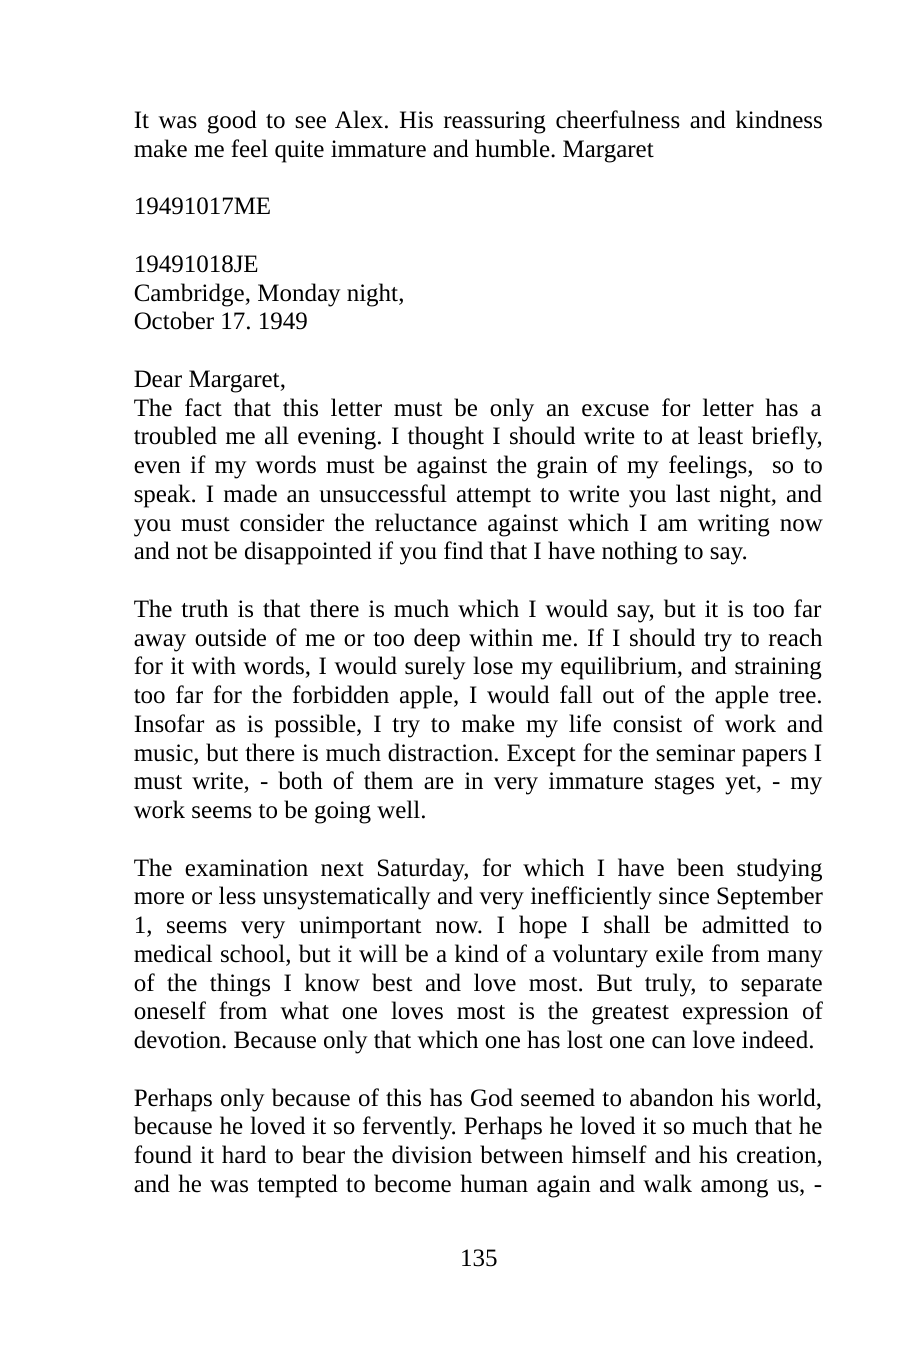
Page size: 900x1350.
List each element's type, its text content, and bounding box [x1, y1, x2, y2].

text The truth is that there is much which I would say, but it is too far away outside of me or too deep within me. If I should try to reach for it with words, I would surely lose my equilibrium, and straining too far for the forbidden apple, I would fall out of the apple tree. Insofar as is possible, I try to make my life consist of work and music, but there is much distraction. Except for the seminar papers I must write, - both of them are in very immature stages yet, - my work seems to be going well. [133, 594, 823, 824]
text 19491017ME [133, 191, 823, 220]
text The fact that this letter must be only an excuse for letter has a troubled me all evening. I thought I should write to at least briefly, even if my words must be against the grain of my feelings, so to speak. I made an unsuccessful attempt to write you last night, and you must consider the reluctance against which I am writing now and not be disappointed if you find that I have nothing to say. [133, 393, 823, 565]
text October 17. 1949 [133, 306, 823, 335]
text It was good to see Alex. His reassuring cheerfulness and kindness make me feel quite immature and humble. Margaret [133, 105, 823, 163]
text The examination next Saturday, for which I have been studying more or less unsystematically and very inefficiently since September 1, seems very unimportant now. I hope I shall be admitted to medical school, but it will be a kind of a voluntary exile from many of the things I know best and love most. But truly, to separate oneself from what one loves most is the greatest expression of devotion. Because only that which one has lost one can love indeed. [133, 853, 823, 1054]
text 19491018JE [133, 249, 823, 278]
text Perhaps only because of this has God seemed to abandon his world, because he loved it so fervently. Perhaps he loved it so much that he found it hard to bear the division between himself and his creation, and he was tempted to become human again and walk among us, [133, 1083, 823, 1198]
text Dear Margaret, [133, 364, 823, 393]
text Cambridge, Monday night, [133, 278, 823, 306]
